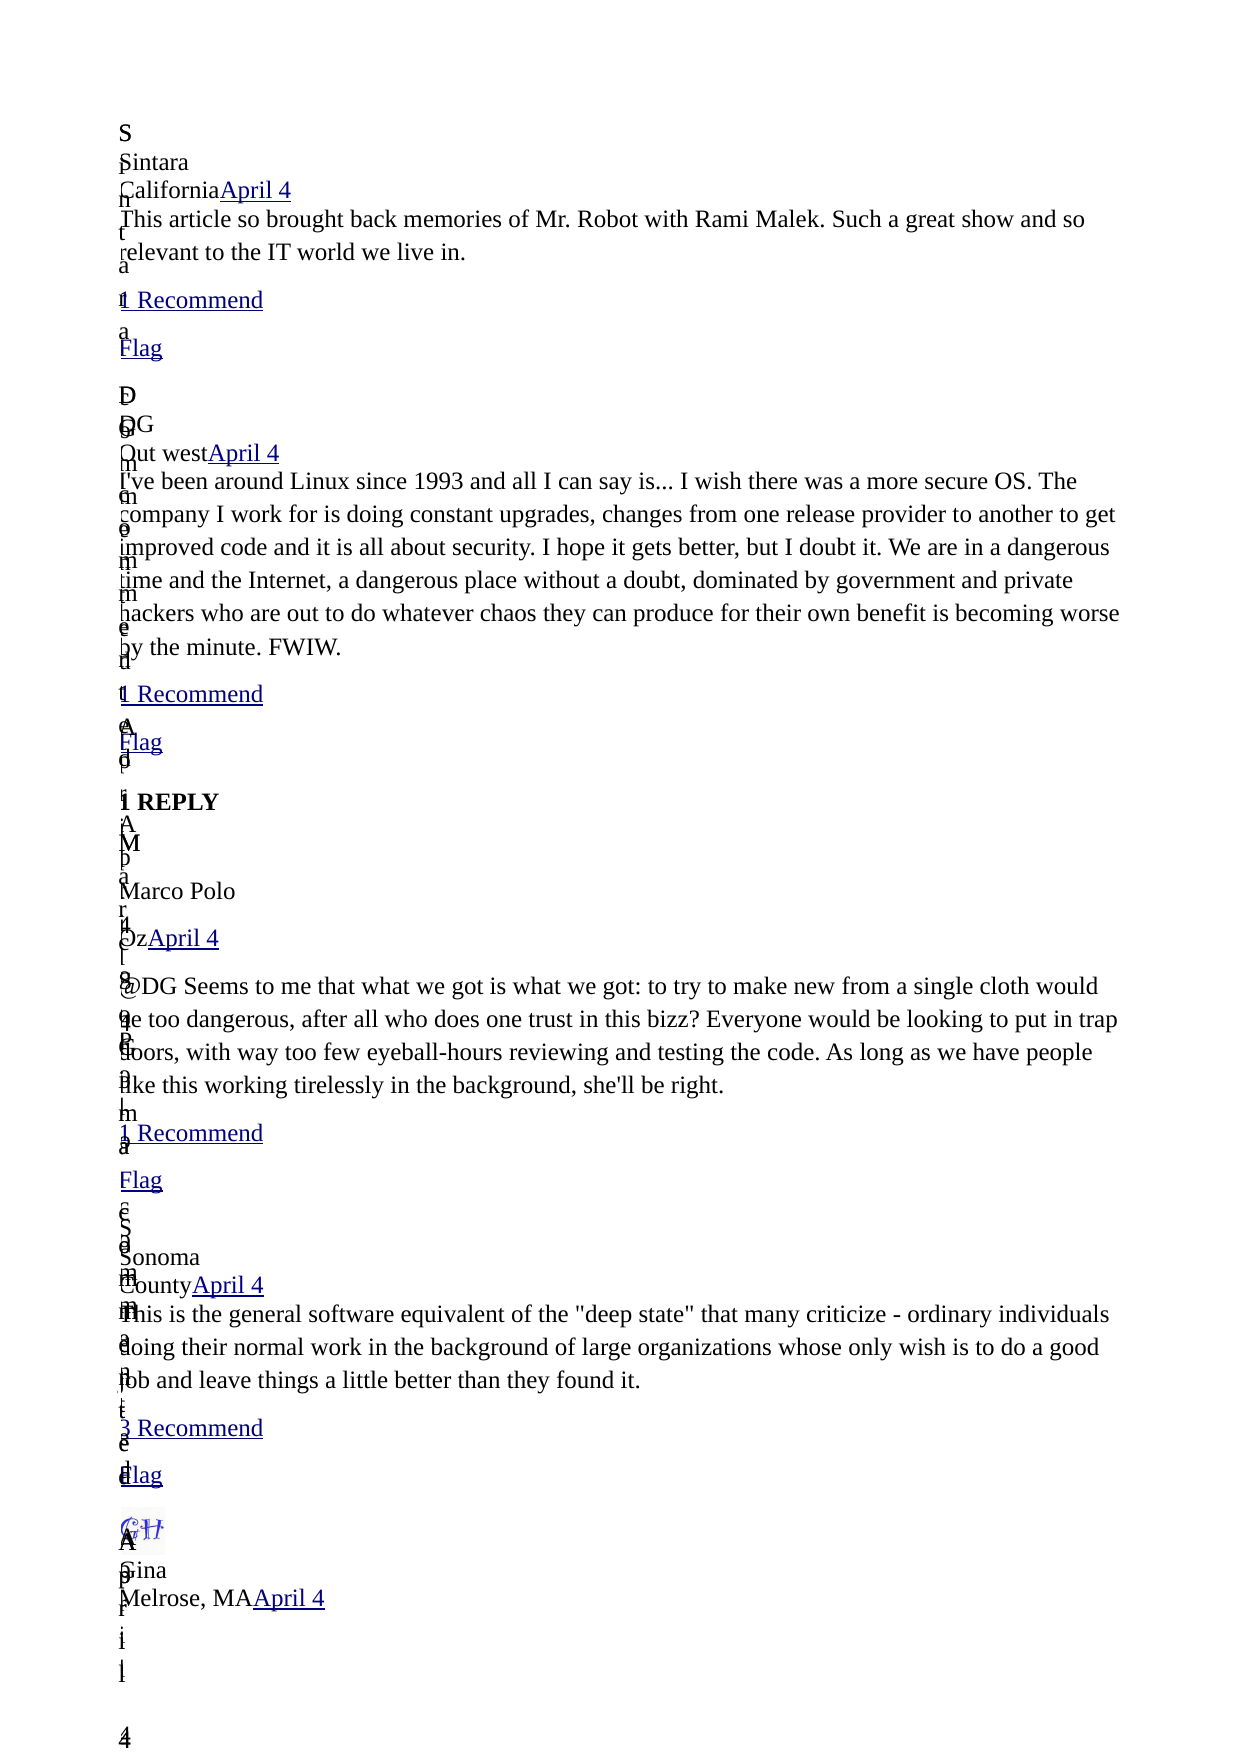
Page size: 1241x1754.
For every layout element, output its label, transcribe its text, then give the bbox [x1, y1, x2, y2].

text Gina [121, 1555, 1122, 1583]
text 1 Recommend [121, 679, 1122, 708]
text This is the general software equivalent of the "deep state" that many criticize - ordinary individuals doing their normal work in the background of large organizations whose only wish is to do a good job and leave things a little better than they found it. [121, 1299, 1122, 1394]
text Melrose, MAApril 4 [121, 1583, 1122, 1612]
text Out westApril 4 [121, 438, 1122, 466]
text S [121, 118, 1122, 147]
text This article so brought back memories of Mr. Robot with Rami Malek. Such a great show and so relevant to the IT world we live in. [121, 204, 1122, 266]
text @DG Seems to me that what we got is what we got: to try to make new from a single cloth would be too dangerous, after all who does one trust in this bizz? Everyone would be looking to put in trap doors, with way too few eyeball-hours reviewing and testing the code. As long as we have people like this working tirelessly in the background, she'll be right. [121, 971, 1122, 1099]
text D [121, 380, 1122, 409]
text S [121, 1213, 1122, 1242]
subtitle 1 REPLY [121, 787, 1122, 816]
text Flag [121, 333, 1122, 361]
text M [122, 828, 1122, 857]
text 1 Recommend [121, 1118, 1122, 1146]
text Sintara [121, 147, 1122, 176]
text CaliforniaApril 4 [121, 176, 1122, 204]
text CountyApril 4 [121, 1270, 1122, 1299]
text DG [121, 409, 1122, 438]
text Flag [121, 1460, 1122, 1489]
text 1 Recommend [121, 285, 1122, 314]
text 3 Recommend [121, 1413, 1122, 1441]
text Sonoma [121, 1242, 1122, 1270]
text Flag [121, 1165, 1122, 1194]
text OzApril 4 [121, 923, 1122, 952]
text I've been around Linux since 1993 and all I can say is... I wish there was a more secure OS. The company I work for is doing constant upgrades, changes from one release provider to another to get improved code and it is all about security. I hope it gets better, but I doubt it. We are in a dangerous time and the Internet, a dangerous place without a doubt, dominated by government and private hackers who are out to do whatever chaos they can produce for their own benefit is becoming worse by the minute. FWIW. [121, 466, 1122, 660]
text Flag [123, 727, 1122, 756]
text Marco Polo [121, 876, 1122, 904]
picture [121, 1507, 166, 1555]
